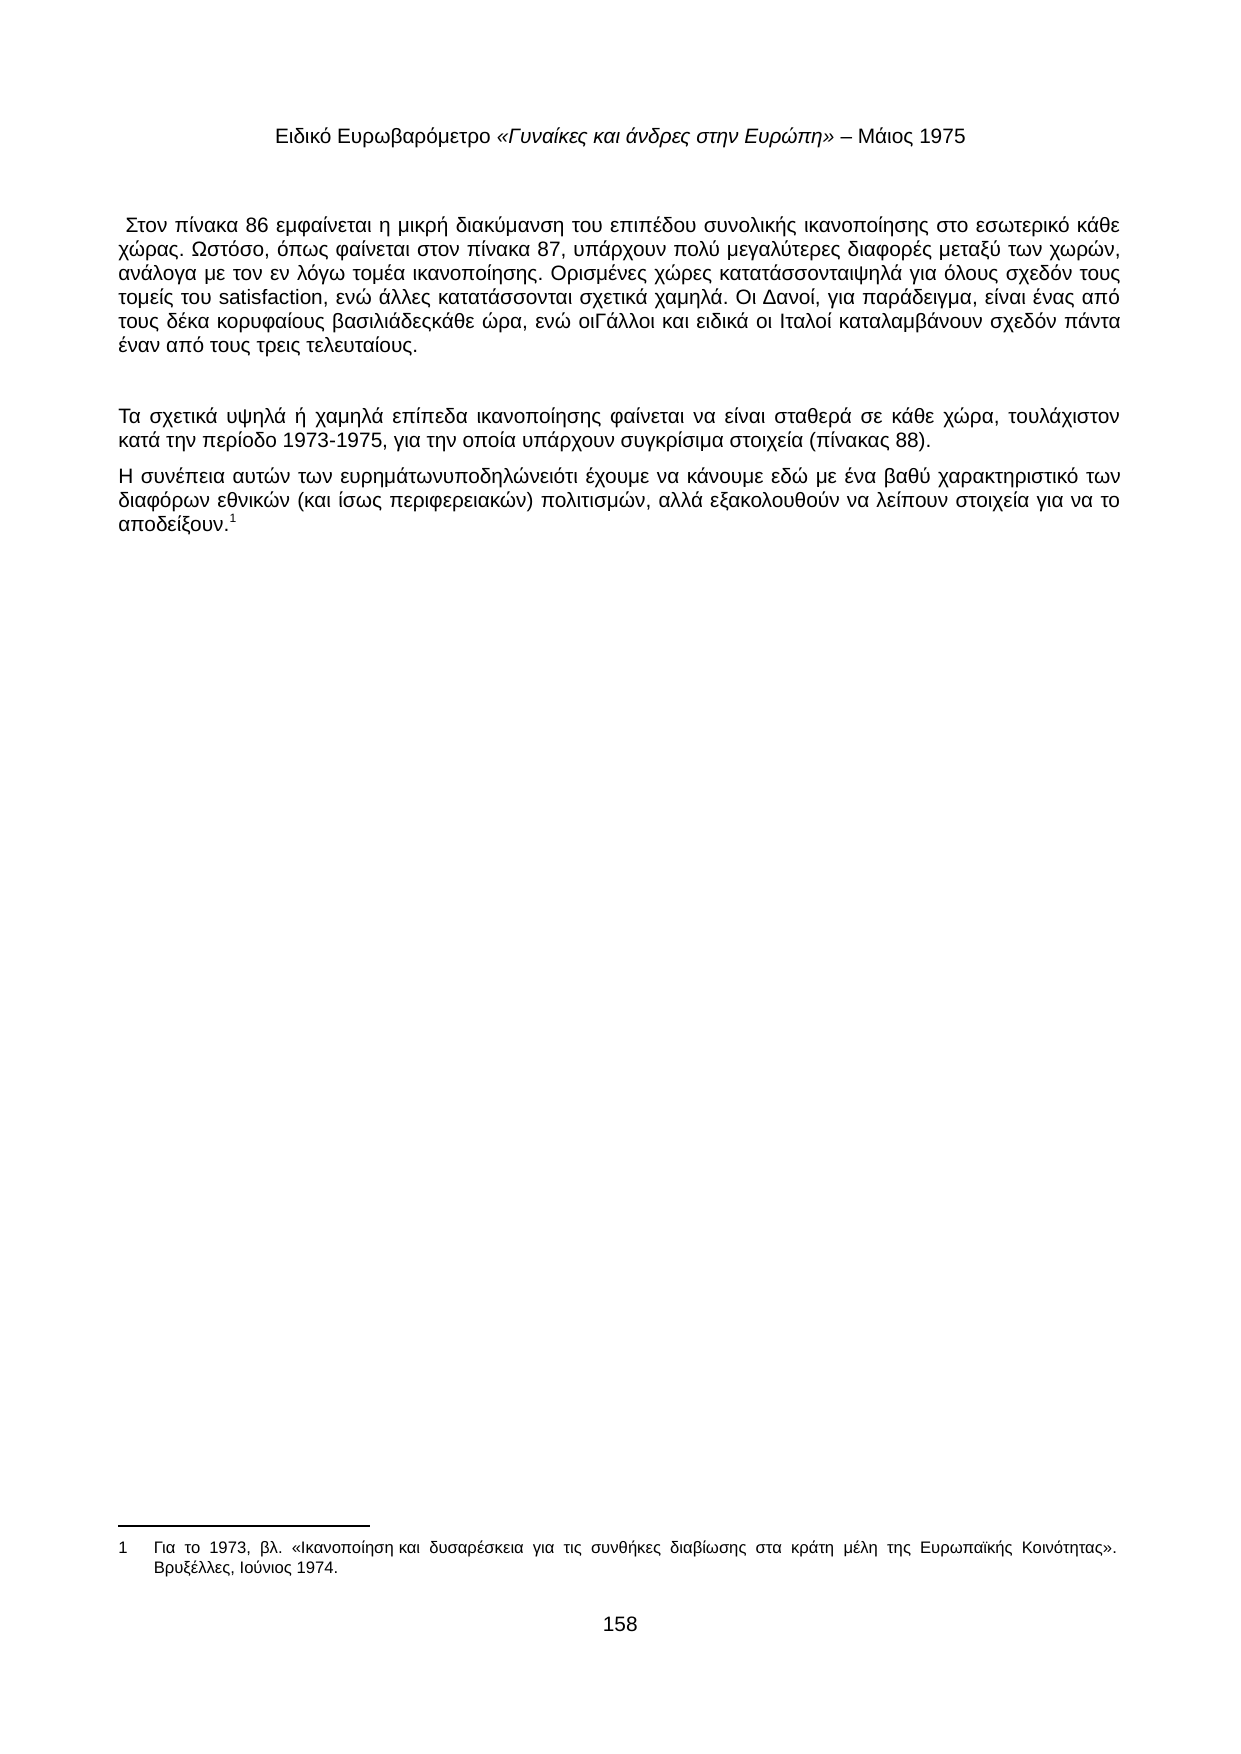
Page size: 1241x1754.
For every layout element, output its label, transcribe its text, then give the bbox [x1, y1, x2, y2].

text Για το 1973, βλ. «Ικανοποίηση και δυσαρέσκεια για τις συνθήκες διαβίωσης στα κράτη μέλη της Ευρωπαϊκής Κοινότητας». Βρυξέλλες, Ιούνιος 1974. [118, 1538, 1122, 1577]
text Η συνέπεια αυτών των ευρημάτωνυποδηλώνειότι έχουμε να κάνουμε εδώ με ένα βαθύ χαρακτηριστικό των διαφόρων εθνικών (και ίσως περιφερειακών) πολιτισμών, αλλά εξακολουθούν να λείπουν στοιχεία για να το αποδείξουν. [118, 464, 1122, 536]
text Στον πίνακα 86 εμφαίνεται η μικρή διακύμανση του επιπέδου συνολικής ικανοποίησης στο εσωτερικό κάθε χώρας. Ωστόσο, όπως φαίνεται στον πίνακα 87, υπάρχουν πολύ μεγαλύτερες διαφορές μεταξύ των χωρών, ανάλογα με τον εν λόγω τομέα ικανοποίησης. Ορισμένες χώρες κατατάσσονταιψηλά για όλους σχεδόν τους τομείς του satisfaction, ενώ άλλες κατατάσσονται σχετικά χαμηλά. Οι Δανοί, για παράδειγμα, είναι ένας από τους δέκα κορυφαίους βασιλιάδεςκάθε ώρα, ενώ οιΓάλλοι και ειδικά οι Ιταλοί καταλαμβάνουν σχεδόν πάντα έναν από τους τρεις τελευταίους. [118, 213, 1122, 357]
text Τα σχετικά υψηλά ή χαμηλά επίπεδα ικανοποίησης φαίνεται να είναι σταθερά σε κάθε χώρα, τουλάχιστον κατά την περίοδο 1973-1975, για την οποία υπάρχουν συγκρίσιμα στοιχεία (πίνακας 88). [118, 404, 1122, 452]
